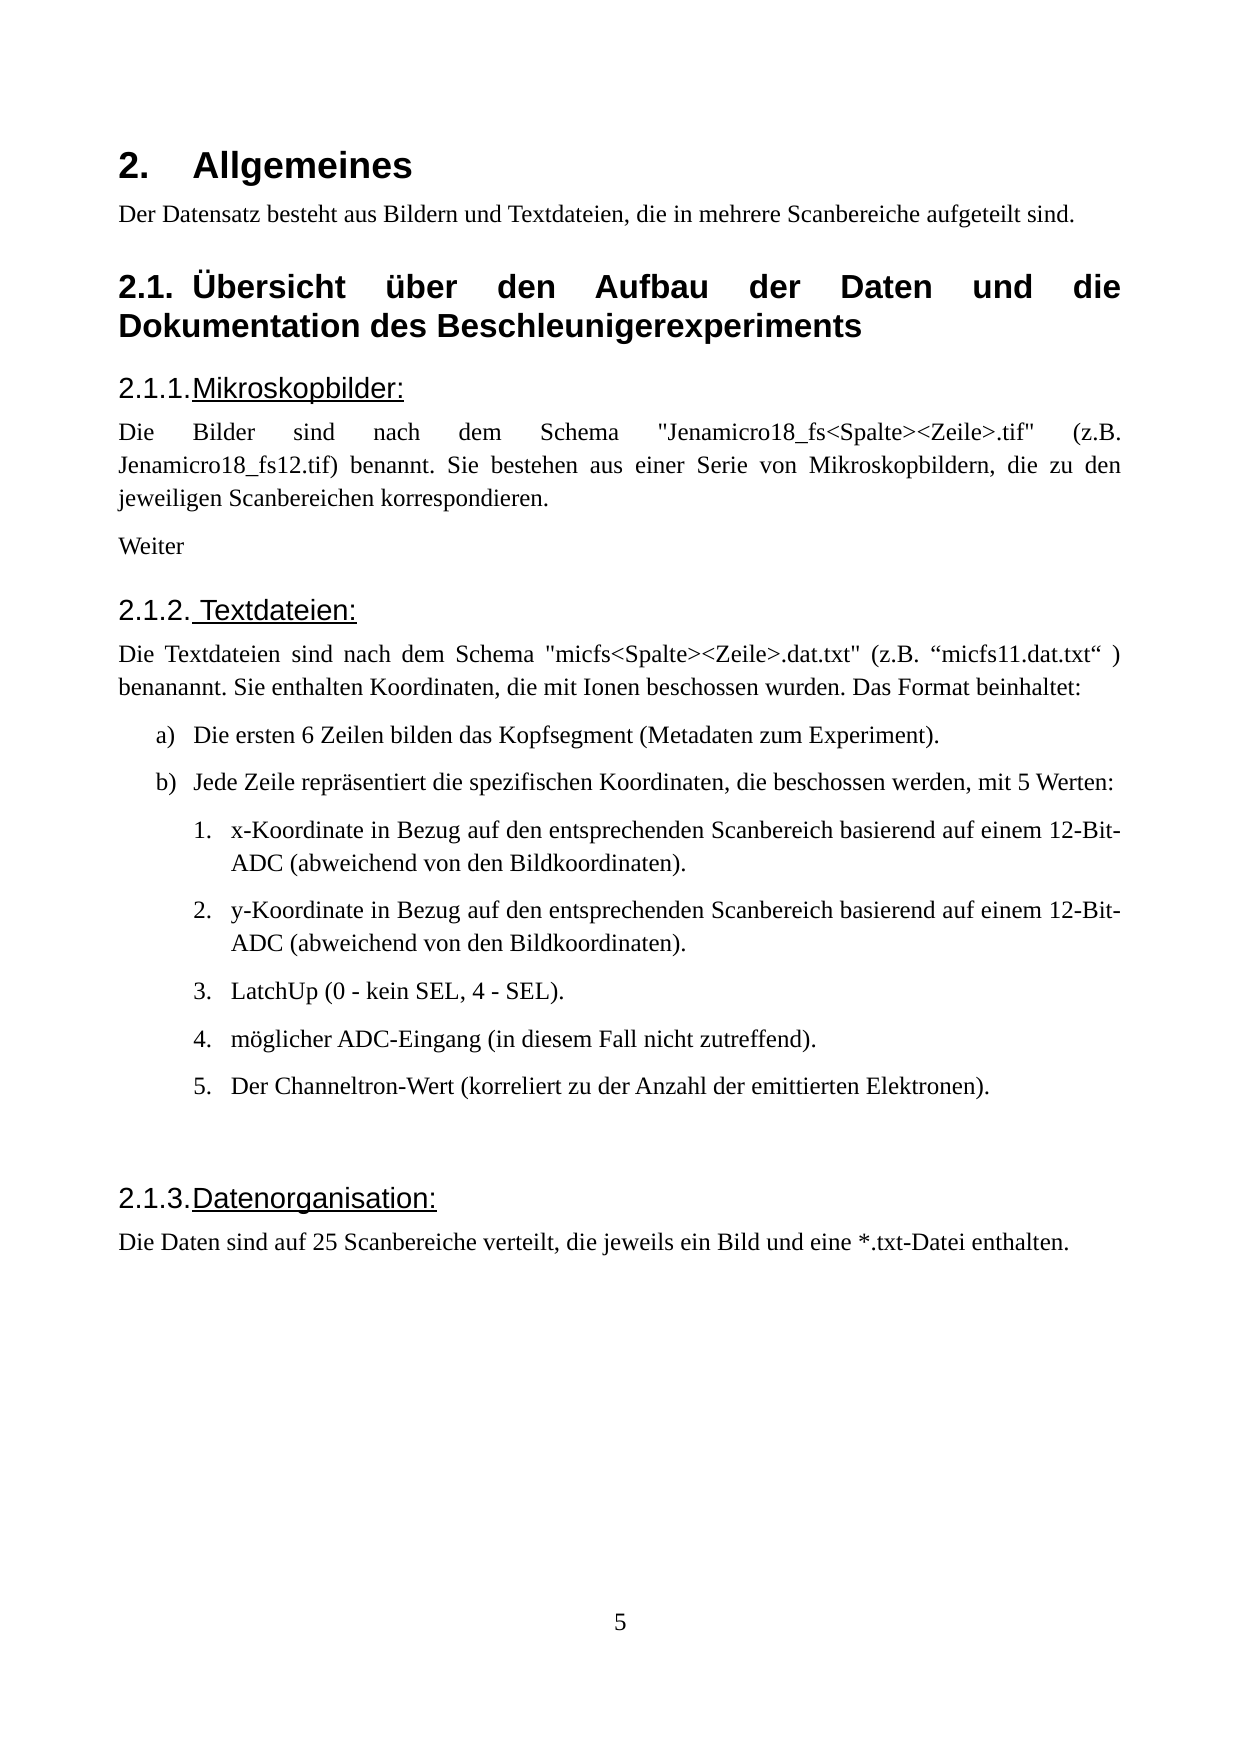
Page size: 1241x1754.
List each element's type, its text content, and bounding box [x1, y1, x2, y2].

text Der Datensatz besteht aus Bildern und Textdateien, die in mehrere Scanbereiche aufgeteilt sind. [118, 199, 1122, 227]
subtitle Mikroskopbilder: [118, 371, 1122, 405]
list Die ersten 6 Zeilen bilden das Kopfsegment (Metadaten zum Experiment). [156, 720, 1122, 748]
subtitle Übersicht über den Aufbau der Daten und die Dokumentation des Beschleunigerexperiments [118, 267, 1122, 344]
list y-Koordinate in Bezug auf den entsprechenden Scanbereich basierend auf einem 12-Bit-ADC (abweichend von den Bildkoordinaten). [193, 896, 1122, 957]
text Die Textdateien sind nach dem Schema "micfs<Spalte><Zeile>.dat.txt" (z.B. “micfs11.dat.txt“ ) benanannt. Sie enthalten Koordinaten, die mit Ionen beschossen wurden. Das Format beinhaltet: [118, 639, 1122, 701]
subtitle Textdateien: [118, 593, 1122, 627]
list x-Koordinate in Bezug auf den entsprechenden Scanbereich basierend auf einem 12-Bit-ADC (abweichend von den Bildkoordinaten). [193, 815, 1122, 877]
text Die Bilder sind nach dem Schema "Jenamicro18_fs<Spalte><Zeile>.tif" (z.B. Jenamicro18_fs12.tif) benannt. Sie bestehen aus einer Serie von Mikroskopbildern, die zu den jeweiligen Scanbereichen korrespondieren. [118, 417, 1122, 512]
list LatchUp (0 - kein SEL, 4 - SEL). [193, 976, 1122, 1005]
subtitle Datenorganisation: [118, 1181, 1122, 1215]
list Der Channeltron-Wert (korreliert zu der Anzahl der emittierten Elektronen). [193, 1071, 1122, 1100]
list möglicher ADC-Eingang (in diesem Fall nicht zutreffend). [193, 1024, 1122, 1052]
list Jede Zeile repräsentiert die spezifischen Koordinaten, die beschossen werden, mit 5 Werten: [156, 767, 1122, 796]
text Weiter [118, 531, 1122, 559]
text Die Daten sind auf 25 Scanbereiche verteilt, die jeweils ein Bild und eine *.txt-Datei enthalten. [118, 1227, 1122, 1256]
subtitle Allgemeines [118, 143, 1122, 186]
